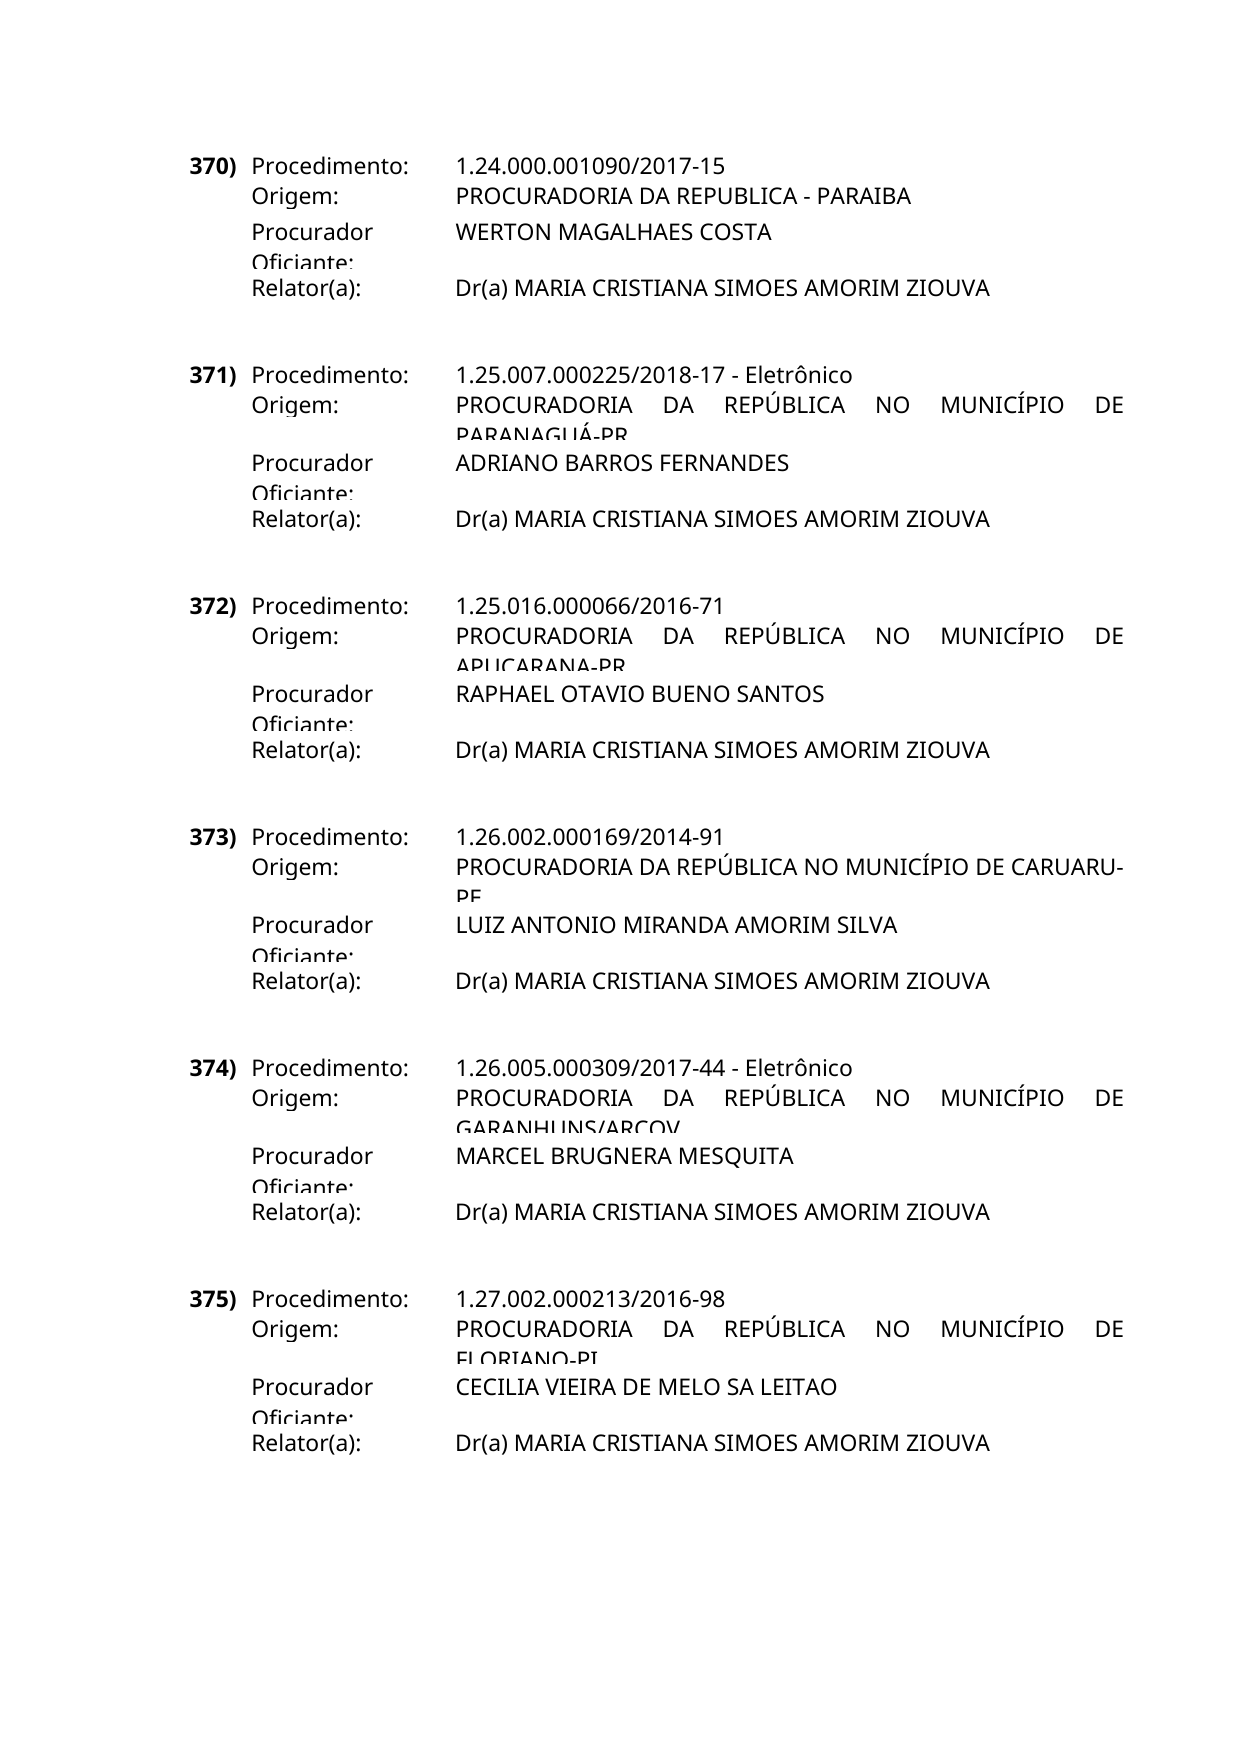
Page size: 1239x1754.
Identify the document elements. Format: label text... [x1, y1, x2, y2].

table_cell [1125, 1052, 1239, 1080]
table_cell [0, 671, 189, 678]
table_header Relator(a): [251, 503, 455, 531]
table_cell [1125, 678, 1239, 729]
table_cell 1.24.000.001090/2017-15 [455, 150, 1124, 178]
table_cell [0, 620, 189, 648]
table_cell Procedimento: [251, 150, 455, 178]
table_cell Procedimento: [251, 1052, 455, 1080]
table_cell [189, 1140, 251, 1191]
table_cell [1125, 216, 1239, 267]
table_cell [189, 764, 251, 821]
table_cell 1.25.016.000066/2016-71 [455, 590, 1124, 618]
table_cell [0, 995, 189, 1052]
table_cell [455, 440, 1124, 447]
table_cell Origem: [251, 1313, 455, 1341]
table_cell [1125, 1226, 1239, 1283]
table_cell [251, 302, 455, 358]
table_cell 373) [189, 821, 251, 849]
table_cell [1125, 1082, 1239, 1110]
table_cell [251, 879, 455, 902]
table_cell [0, 1341, 189, 1364]
table_cell Procurador Oficiante: [251, 1140, 455, 1193]
table_cell 1.26.002.000169/2014-91 [455, 821, 1124, 849]
table_header Relator(a): [251, 1427, 455, 1455]
table_cell 375) [189, 1283, 251, 1311]
table_cell [0, 902, 189, 909]
table_cell [455, 1133, 1124, 1140]
table_cell Procurador Oficiante: [251, 909, 455, 962]
table_cell [0, 1110, 189, 1133]
table_cell [251, 1110, 455, 1133]
table_cell [189, 1226, 251, 1283]
table_cell [1125, 1140, 1239, 1191]
table_header [455, 0, 1124, 150]
table_cell PROCURADORIA DA REPUBLICA - PARAIBA [455, 180, 1124, 208]
table_header Relator(a): [251, 734, 455, 762]
table_header [1125, 0, 1239, 150]
table_cell [455, 995, 1124, 1052]
table_cell [0, 590, 189, 618]
table_cell [189, 533, 251, 589]
table_cell [0, 272, 189, 302]
table_cell Procedimento: [251, 359, 455, 387]
table_cell [251, 440, 455, 447]
table_cell [189, 447, 251, 498]
table_cell Origem: [251, 389, 455, 417]
table_cell [251, 764, 455, 821]
table_cell [1125, 909, 1239, 960]
table_cell [251, 533, 455, 589]
table_cell [189, 909, 251, 960]
table_cell [251, 1133, 455, 1140]
table_cell [189, 1110, 251, 1133]
table_cell [1125, 389, 1239, 417]
table_cell [455, 764, 1124, 821]
table_cell [251, 995, 455, 1052]
table_cell [0, 1427, 189, 1457]
table_cell [0, 1371, 189, 1422]
table_cell [189, 1196, 251, 1226]
table_cell [0, 216, 189, 267]
table_cell [189, 1427, 251, 1457]
table_cell [189, 389, 251, 417]
table_cell MARCEL BRUGNERA MESQUITA [455, 1140, 1124, 1191]
table_cell [1125, 447, 1239, 498]
table_header Dr(a) MARIA CRISTIANA SIMOES AMORIM ZIOUVA [455, 1427, 1122, 1455]
table_cell Procurador Oficiante: [251, 678, 455, 731]
table_cell [0, 1133, 189, 1140]
table_cell [1125, 1196, 1239, 1226]
table_cell Procedimento: [251, 821, 455, 849]
table_cell [0, 648, 189, 671]
table_header [251, 0, 455, 150]
table_cell [189, 1341, 251, 1364]
table_cell [251, 648, 455, 671]
table_cell [251, 1226, 455, 1283]
table_cell [455, 671, 1124, 678]
table_cell [189, 620, 251, 648]
table_cell [189, 879, 251, 902]
table_cell [0, 1226, 189, 1283]
table_cell [189, 216, 251, 267]
table_cell [0, 209, 189, 216]
table_cell [1125, 995, 1239, 1052]
table_cell [1125, 590, 1239, 618]
table_cell [0, 909, 189, 960]
table_cell [251, 1364, 455, 1371]
table_header Relator(a): [251, 1196, 455, 1224]
table_cell [0, 150, 189, 178]
table_cell [1125, 180, 1239, 208]
table_header Dr(a) MARIA CRISTIANA SIMOES AMORIM ZIOUVA [455, 965, 1122, 993]
table_cell [1125, 851, 1239, 879]
table_cell [0, 734, 189, 764]
table_cell [251, 671, 455, 678]
table_cell [189, 965, 251, 995]
table_cell [189, 648, 251, 671]
table_cell [251, 209, 455, 216]
table_cell [0, 1082, 189, 1110]
table_cell [0, 1196, 189, 1226]
table_cell ADRIANO BARROS FERNANDES [455, 447, 1124, 498]
table_cell [1125, 620, 1239, 648]
table_cell [0, 1283, 189, 1311]
table_cell [1125, 1341, 1239, 1364]
table_cell [189, 440, 251, 447]
table_cell [189, 302, 251, 358]
table_cell 1.26.005.000309/2017-44 - Eletrônico [455, 1052, 1124, 1080]
table_cell [0, 1140, 189, 1191]
table_cell [0, 417, 189, 439]
table_cell [189, 417, 251, 439]
table_cell [1125, 734, 1239, 764]
table_cell [0, 503, 189, 533]
table_cell [1125, 503, 1239, 533]
table_header Dr(a) MARIA CRISTIANA SIMOES AMORIM ZIOUVA [455, 272, 1122, 300]
table_cell [455, 1364, 1124, 1371]
table_cell [0, 389, 189, 417]
table_cell [189, 180, 251, 208]
table_cell [189, 902, 251, 909]
table_cell [1125, 1364, 1239, 1371]
table_cell Origem: [251, 851, 455, 879]
table_cell [189, 671, 251, 678]
table_cell [0, 764, 189, 821]
table_cell [0, 821, 189, 849]
table_cell PROCURADORIA DA REPÚBLICA NO MUNICÍPIO DE GARANHUNS/ARCOV. [455, 1082, 1124, 1133]
table_cell [1125, 150, 1239, 178]
table_header Relator(a): [251, 272, 455, 300]
table_cell [1125, 821, 1239, 849]
table_header [0, 0, 189, 150]
table_cell [455, 902, 1124, 909]
table_cell [0, 1052, 189, 1080]
table_cell [1125, 1371, 1239, 1422]
table_cell [0, 678, 189, 729]
table_cell RAPHAEL OTAVIO BUENO SANTOS [455, 678, 1124, 729]
table_cell [189, 209, 251, 216]
table_cell [189, 503, 251, 533]
table_cell 372) [189, 590, 251, 618]
table_cell [0, 180, 189, 208]
table_cell [1125, 417, 1239, 439]
table_cell Origem: [251, 180, 455, 208]
table_cell [251, 902, 455, 909]
table_cell 371) [189, 359, 251, 387]
table_cell [251, 417, 455, 439]
table_cell Procedimento: [251, 1283, 455, 1311]
table_header Dr(a) MARIA CRISTIANA SIMOES AMORIM ZIOUVA [455, 734, 1122, 762]
table_cell [0, 851, 189, 879]
table_cell [0, 302, 189, 358]
table_cell PROCURADORIA DA REPÚBLICA NO MUNICÍPIO DE PARANAGUÁ-PR [455, 389, 1124, 439]
table_cell CECILIA VIEIRA DE MELO SA LEITAO [455, 1371, 1124, 1422]
table_cell 1.27.002.000213/2016-98 [455, 1283, 1124, 1311]
table_cell [1125, 1110, 1239, 1133]
table_cell [0, 1313, 189, 1341]
table_cell [189, 272, 251, 302]
table_cell [1125, 302, 1239, 358]
table_cell [189, 1082, 251, 1110]
table_cell 370) [189, 150, 251, 178]
table_cell [189, 678, 251, 729]
table_cell [1125, 671, 1239, 678]
table_cell [251, 1341, 455, 1364]
table_cell Procurador Oficiante: [251, 1371, 455, 1424]
table_cell [0, 965, 189, 995]
table_cell [1125, 879, 1239, 902]
table_cell [1125, 1133, 1239, 1140]
table_cell [189, 851, 251, 879]
table_cell [1125, 648, 1239, 671]
table_cell [189, 1133, 251, 1140]
table_header [189, 0, 251, 150]
table_cell Procurador Oficiante: [251, 447, 455, 499]
table_cell [1125, 209, 1239, 216]
table_header Dr(a) MARIA CRISTIANA SIMOES AMORIM ZIOUVA [455, 1196, 1122, 1224]
table_cell PROCURADORIA DA REPÚBLICA NO MUNICÍPIO DE CARUARU-PE [455, 851, 1124, 902]
table_cell [1125, 1313, 1239, 1341]
table_cell LUIZ ANTONIO MIRANDA AMORIM SILVA [455, 909, 1124, 960]
table_cell [0, 1364, 189, 1371]
table_cell [189, 1364, 251, 1371]
table_cell [455, 1226, 1124, 1283]
table_cell [1125, 359, 1239, 387]
table_cell [1125, 1427, 1239, 1457]
table_cell [189, 734, 251, 764]
table_cell Procurador Oficiante: [251, 216, 455, 268]
table_header Relator(a): [251, 965, 455, 993]
table_cell [189, 995, 251, 1052]
table_cell 374) [189, 1052, 251, 1080]
table_cell [1125, 272, 1239, 302]
table_cell [455, 533, 1124, 589]
table_cell [0, 533, 189, 589]
table_cell [0, 879, 189, 902]
table_header Dr(a) MARIA CRISTIANA SIMOES AMORIM ZIOUVA [455, 503, 1122, 531]
table_cell Procedimento: [251, 590, 455, 618]
table_cell WERTON MAGALHAES COSTA [455, 216, 1124, 267]
table_cell [0, 447, 189, 498]
table_cell [189, 1371, 251, 1422]
table_cell [455, 302, 1124, 358]
table_cell [1125, 965, 1239, 995]
table_cell Origem: [251, 620, 455, 648]
table_cell PROCURADORIA DA REPÚBLICA NO MUNICÍPIO DE FLORIANO-PI [455, 1313, 1124, 1364]
table_cell [1125, 440, 1239, 447]
table_cell PROCURADORIA DA REPÚBLICA NO MUNICÍPIO DE APUCARANA-PR [455, 620, 1124, 671]
table_cell [189, 1313, 251, 1341]
table_cell [1125, 1283, 1239, 1311]
table_cell [1125, 764, 1239, 821]
table_cell [0, 359, 189, 387]
table_cell [1125, 902, 1239, 909]
table_cell 1.25.007.000225/2018-17 - Eletrônico [455, 359, 1124, 387]
table_cell [0, 440, 189, 447]
table_cell Origem: [251, 1082, 455, 1110]
table_cell [455, 209, 1124, 216]
table_cell [1125, 533, 1239, 589]
